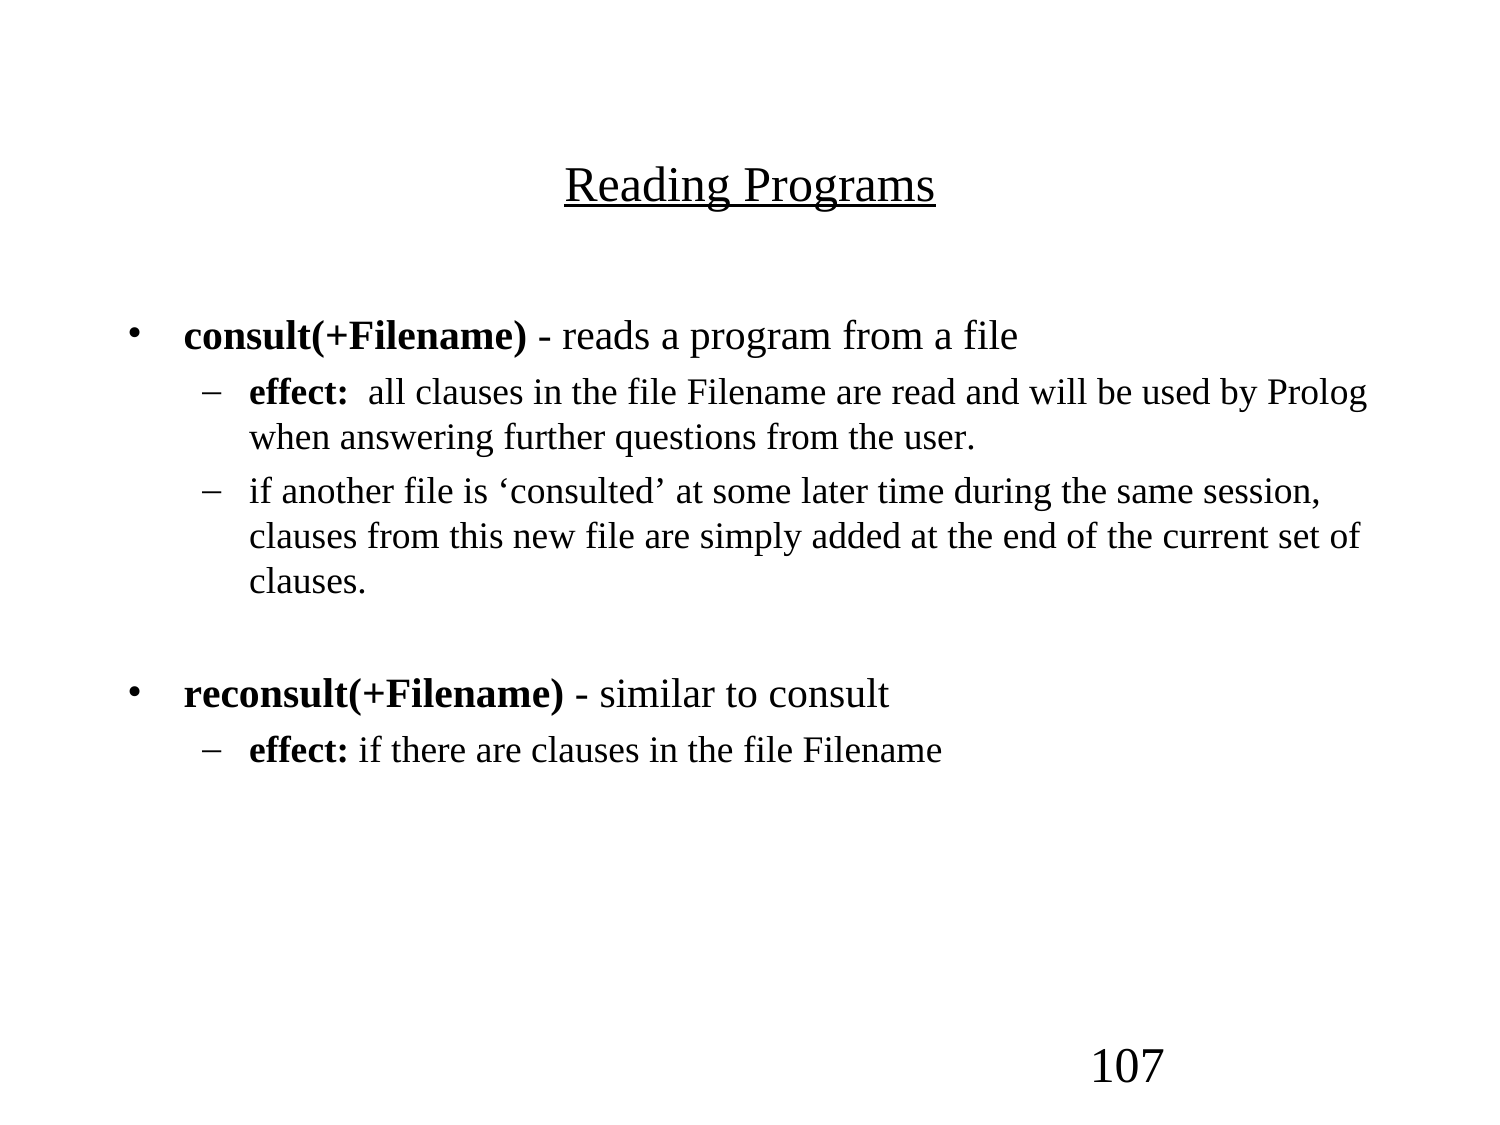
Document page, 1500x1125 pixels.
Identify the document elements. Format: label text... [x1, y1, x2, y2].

list consult(+Filename) - reads a program from a file effect: all clauses in the file Filename are read and will be used by Prolog when answering further questions from the user. if another file is ‘consulted’ at some later time during the same session, clauses from this new file are simply added at the end of the current set of clauses. reconsult(+Filename) - similar to consult effect: if there are clauses in the file Filename [112, 299, 1388, 1000]
title Reading Programs [112, 87, 1388, 276]
